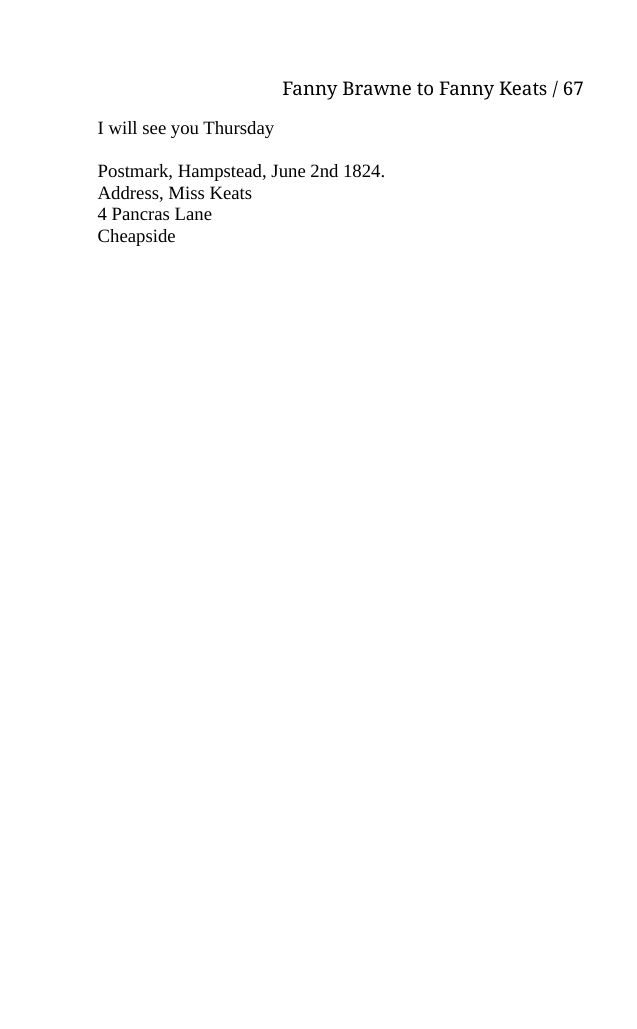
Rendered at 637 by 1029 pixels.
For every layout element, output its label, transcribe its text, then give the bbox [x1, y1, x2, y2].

text Address, Miss Keats [97, 182, 583, 203]
text Postmark, Hampstead, June 2nd 1824. [97, 160, 583, 182]
text Cheapside [97, 225, 583, 246]
text I will see you Thursday [97, 117, 583, 139]
text 4 Pancras Lane [97, 203, 583, 225]
